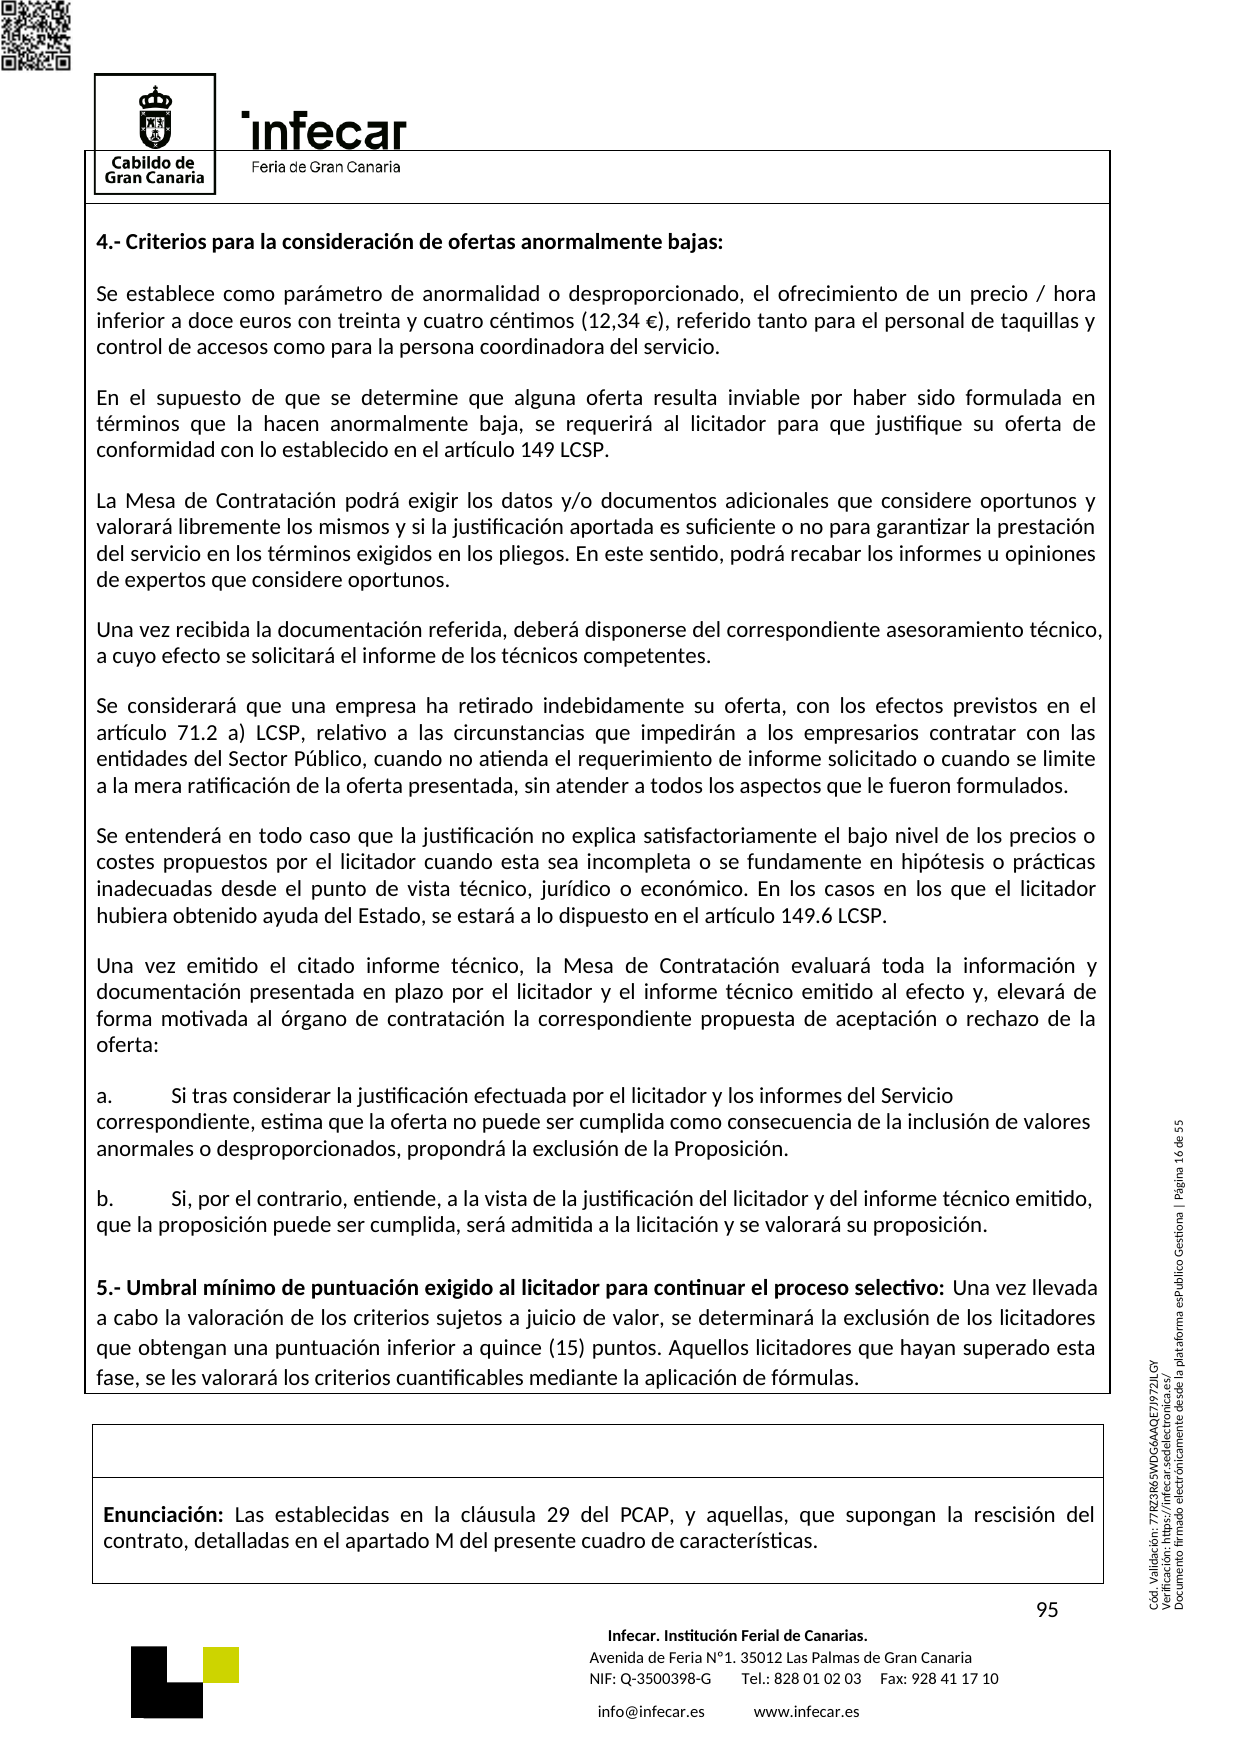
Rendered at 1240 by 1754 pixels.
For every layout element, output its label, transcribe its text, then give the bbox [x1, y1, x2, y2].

table_header L. CONDICIONES ESPECIALES DE EJECUCIÓN DEL CONTRATO [93, 1425, 1103, 1477]
table_header K. CRITERIOS DE ADJUDICACIÓN [86, 151, 1109, 203]
table_cell Enunciación: Las establecidas en la cláusula 29 del PCAP, y aquellas, que supongan la rescisión del contrato, detalladas en el apartado M del presente cuadro de características. [93, 1478, 1103, 1583]
table_cell 4.- Criterios para la consideración de ofertas anormalmente bajas: Se establece como parámetro de anormalidad o desproporcionado, el ofrecimiento de un precio / hora inferior a doce euros con treinta y cuatro céntimos (12,34 €), referido tanto para el personal de taquillas y control de accesos como para la persona coordinadora del servicio. En el supuesto de que se determine que alguna oferta resulta inviable por haber sido formulada en términos que la hacen anormalmente baja, se requerirá al licitador para que justifique su oferta de conformidad con lo establecido en el artículo 149 LCSP. La Mesa de Contratación podrá exigir los datos y/o documentos adicionales que considere oportunos y valorará libremente los mismos y si la justificación aportada es suficiente o no para garantizar la prestación del servicio en los términos exigidos en los pliegos. En este sentido, podrá recabar los informes u opiniones de expertos que considere oportunos. Una vez recibida la documentación referida, deberá disponerse del correspondiente asesoramiento técnico, a cuyo efecto se solicitará el informe de los técnicos competentes. Se considerará que una empresa ha retirado indebidamente su oferta, con los efectos previstos en el artículo 71.2 a) LCSP, relativo a las circunstancias que impedirán a los empresarios contratar con las entidades del Sector Público, cuando no atienda el requerimiento de informe solicitado o cuando se limite a la mera ratificación de la oferta presentada, sin atender a todos los aspectos que le fueron formulados. Se entenderá en todo caso que la justificación no explica satisfactoriamente el bajo nivel de los precios o costes propuestos por el licitador cuando esta sea incompleta o se fundamente en hipótesis o prácticas inadecuadas desde el punto de vista técnico, jurídico o económico. En los casos en los que el licitador hubiera obtenido ayuda del Estado, se estará a lo dispuesto en el artículo 149.6 LCSP. Una vez emitido el citado informe técnico, la Mesa de Contratación evaluará toda la información y documentación presentada en plazo por el licitador y el informe técnico emitido al efecto y, elevará de forma motivada al órgano de contratación la correspondiente propuesta de aceptación o rechazo de la oferta: Si tras considerar la justificación efectuada por el licitador y los informes del Servicio correspondiente, estima que la oferta no puede ser cumplida como consecuencia de la inclusión de valores anormales o desproporcionados, propondrá la exclusión de la Proposición. Si, por el contrario, entiende, a la vista de la justificación del licitador y del informe técnico emitido, que la proposición puede ser cumplida, será admitida a la licitación y se valorará su proposición. 5.- Umbral mínimo de puntuación exigido al licitador para continuar el proceso selectivo: Una vez llevada a cabo la valoración de los criterios sujetos a juicio de valor, se determinará la exclusión de los licitadores que obtengan una puntuación inferior a quince (15) puntos. Aquellos licitadores que hayan superado esta fase, se les valorará los criterios cuantificables mediante la aplicación de fórmulas. [86, 204, 1109, 1393]
